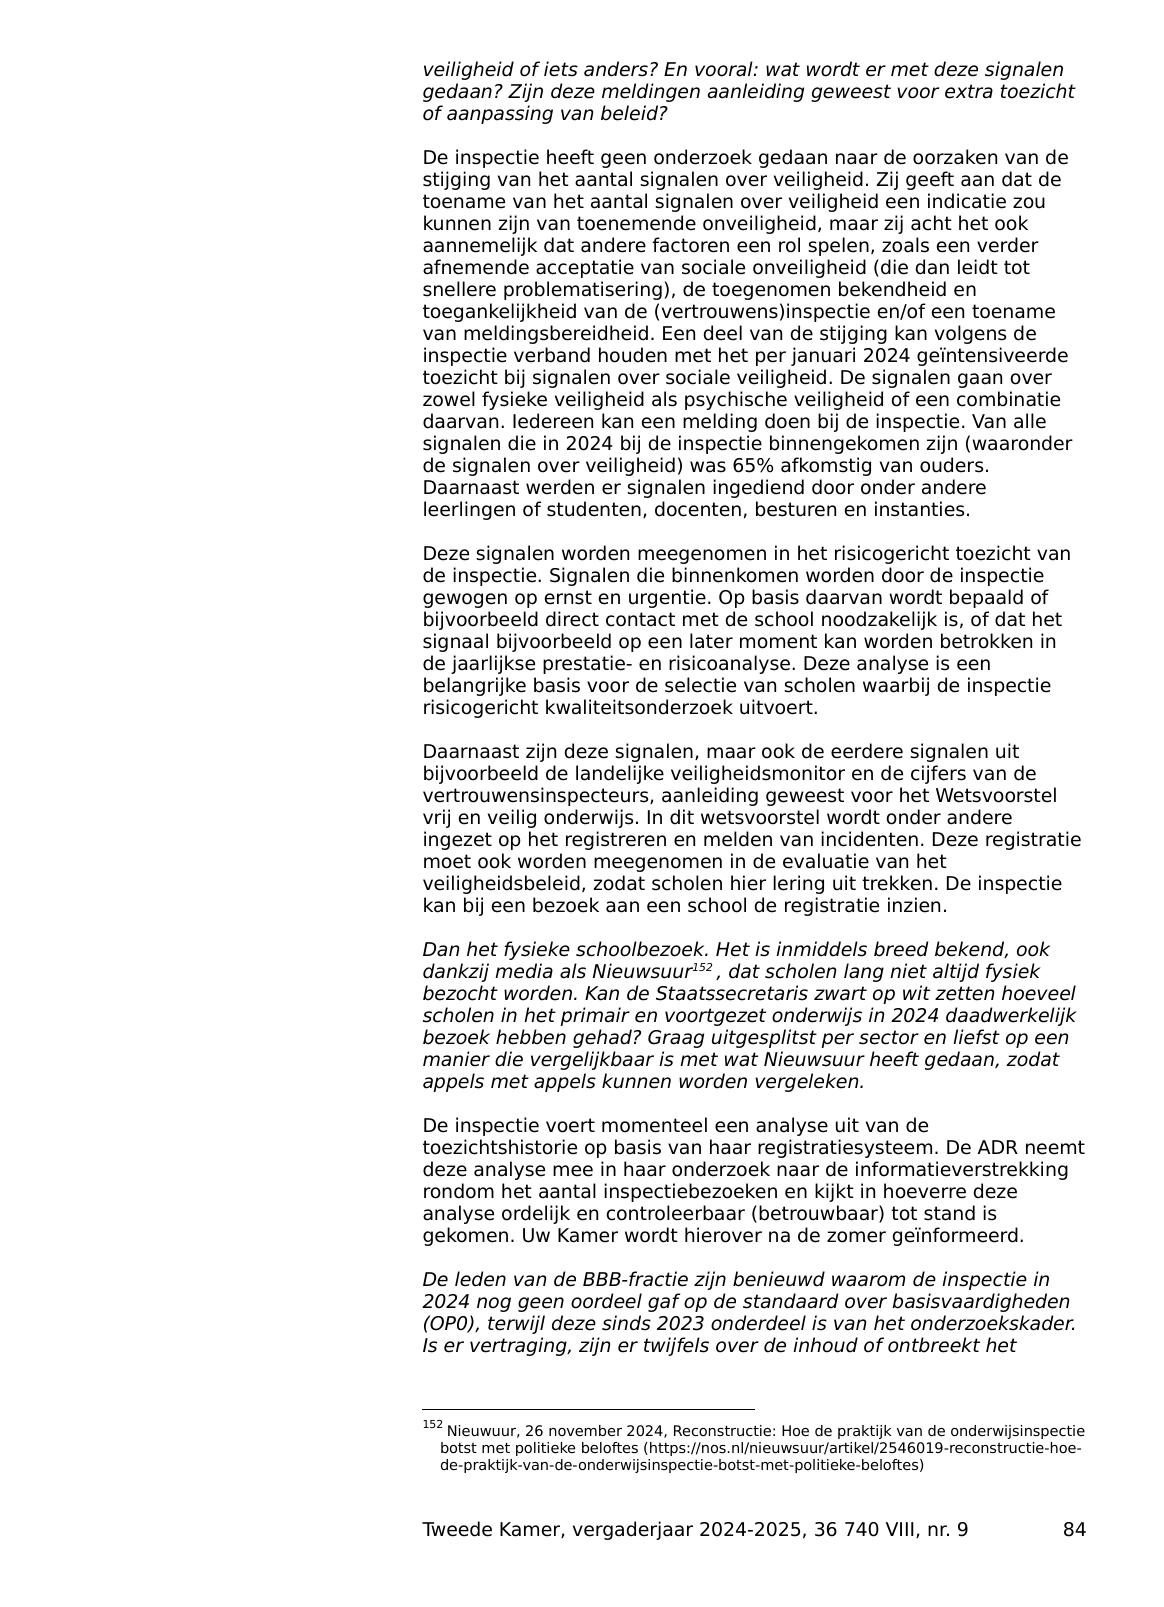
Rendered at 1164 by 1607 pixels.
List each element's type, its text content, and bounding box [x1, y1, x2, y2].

text De inspectie heeft geen onderzoek gedaan naar de oorzaken van de stijging van het aantal signalen over veiligheid. Zij geeft aan dat de toename van het aantal signalen over veiligheid een indicatie zou kunnen zijn van toenemende onveiligheid, maar zij acht het ook aannemelijk dat andere factoren een rol spelen, zoals een verder afnemende acceptatie van sociale onveiligheid (die dan leidt tot snellere problematisering), de toegenomen bekendheid en toegankelijkheid van de (vertrouwens)inspectie en/of een toename van meldingsbereidheid. Een deel van de stijging kan volgens de inspectie verband houden met het per januari 2024 geïntensiveerde toezicht bij signalen over sociale veiligheid. De signalen gaan over zowel fysieke veiligheid als psychische veiligheid of een combinatie daarvan. Iedereen kan een melding doen bij de inspectie. Van alle signalen die in 2024 bij de inspectie binnengekomen zijn (waaronder de signalen over veiligheid) was 65% afkomstig van ouders. Daarnaast werden er signalen ingediend door onder andere leerlingen of studenten, docenten, besturen en instanties. [422, 147, 1087, 521]
text veiligheid of iets anders? En vooral: wat wordt er met deze signalen gedaan? Zijn deze meldingen aanleiding geweest voor extra toezicht of aanpassing van beleid? [422, 59, 1087, 125]
text Deze signalen worden meegenomen in het risicogericht toezicht van de inspectie. Signalen die binnenkomen worden door de inspectie gewogen op ernst en urgentie. Op basis daarvan wordt bepaald of bijvoorbeeld direct contact met de school noodzakelijk is, of dat het signaal bijvoorbeeld op een later moment kan worden betrokken in de jaarlijkse prestatie- en risicoanalyse. Deze analyse is een belangrijke basis voor de selectie van scholen waarbij de inspectie risicogericht kwaliteitsonderzoek uitvoert. [422, 543, 1087, 719]
text De inspectie voert momenteel een analyse uit van de toezichtshistorie op basis van haar registratiesysteem. De ADR neemt deze analyse mee in haar onderzoek naar de informatieverstrekking rondom het aantal inspectiebezoeken en kijkt in hoeverre deze analyse ordelijk en controleerbaar (betrouwbaar) tot stand is gekomen. Uw Kamer wordt hierover na de zomer geïnformeerd. [422, 1115, 1087, 1247]
text Daarnaast zijn deze signalen, maar ook de eerdere signalen uit bijvoorbeeld de landelijke veiligheidsmonitor en de cijfers van de vertrouwensinspecteurs, aanleiding geweest voor het Wetsvoorstel vrij en veilig onderwijs. In dit wetsvoorstel wordt onder andere ingezet op het registreren en melden van incidenten. Deze registratie moet ook worden meegenomen in de evaluatie van het veiligheidsbeleid, zodat scholen hier lering uit trekken. De inspectie kan bij een bezoek aan een school de registratie inzien. [422, 741, 1087, 917]
text Dan het fysieke schoolbezoek. Het is inmiddels breed bekend, ook dankzij media als Nieuwsuur, dat scholen lang niet altijd fysiek bezocht worden. Kan de Staatssecretaris zwart op wit zetten hoeveel scholen in het primair en voortgezet onderwijs in 2024 daadwerkelijk bezoek hebben gehad? Graag uitgesplitst per sector en liefst op een manier die vergelijkbaar is met wat Nieuwsuur heeft gedaan, zodat appels met appels kunnen worden vergeleken. [422, 939, 1087, 1093]
text Nieuwuur, 26 november 2024, Reconstructie: Hoe de praktijk van de onderwijsinspectie botst met politieke beloftes (https://nos.nl/nieuwsuur/artikel/2546019-reconstructie-hoe-de-praktijk-van-de-onderwijsinspectie-botst-met-politieke-beloftes) [422, 1418, 1087, 1474]
text De leden van de BBB-fractie zijn benieuwd waarom de inspectie in 2024 nog geen oordeel gaf op de standaard over basisvaardigheden (OP0), terwijl deze sinds 2023 onderdeel is van het onderzoekskader. Is er vertraging, zijn er twijfels over de inhoud of ontbreekt het [422, 1269, 1087, 1357]
